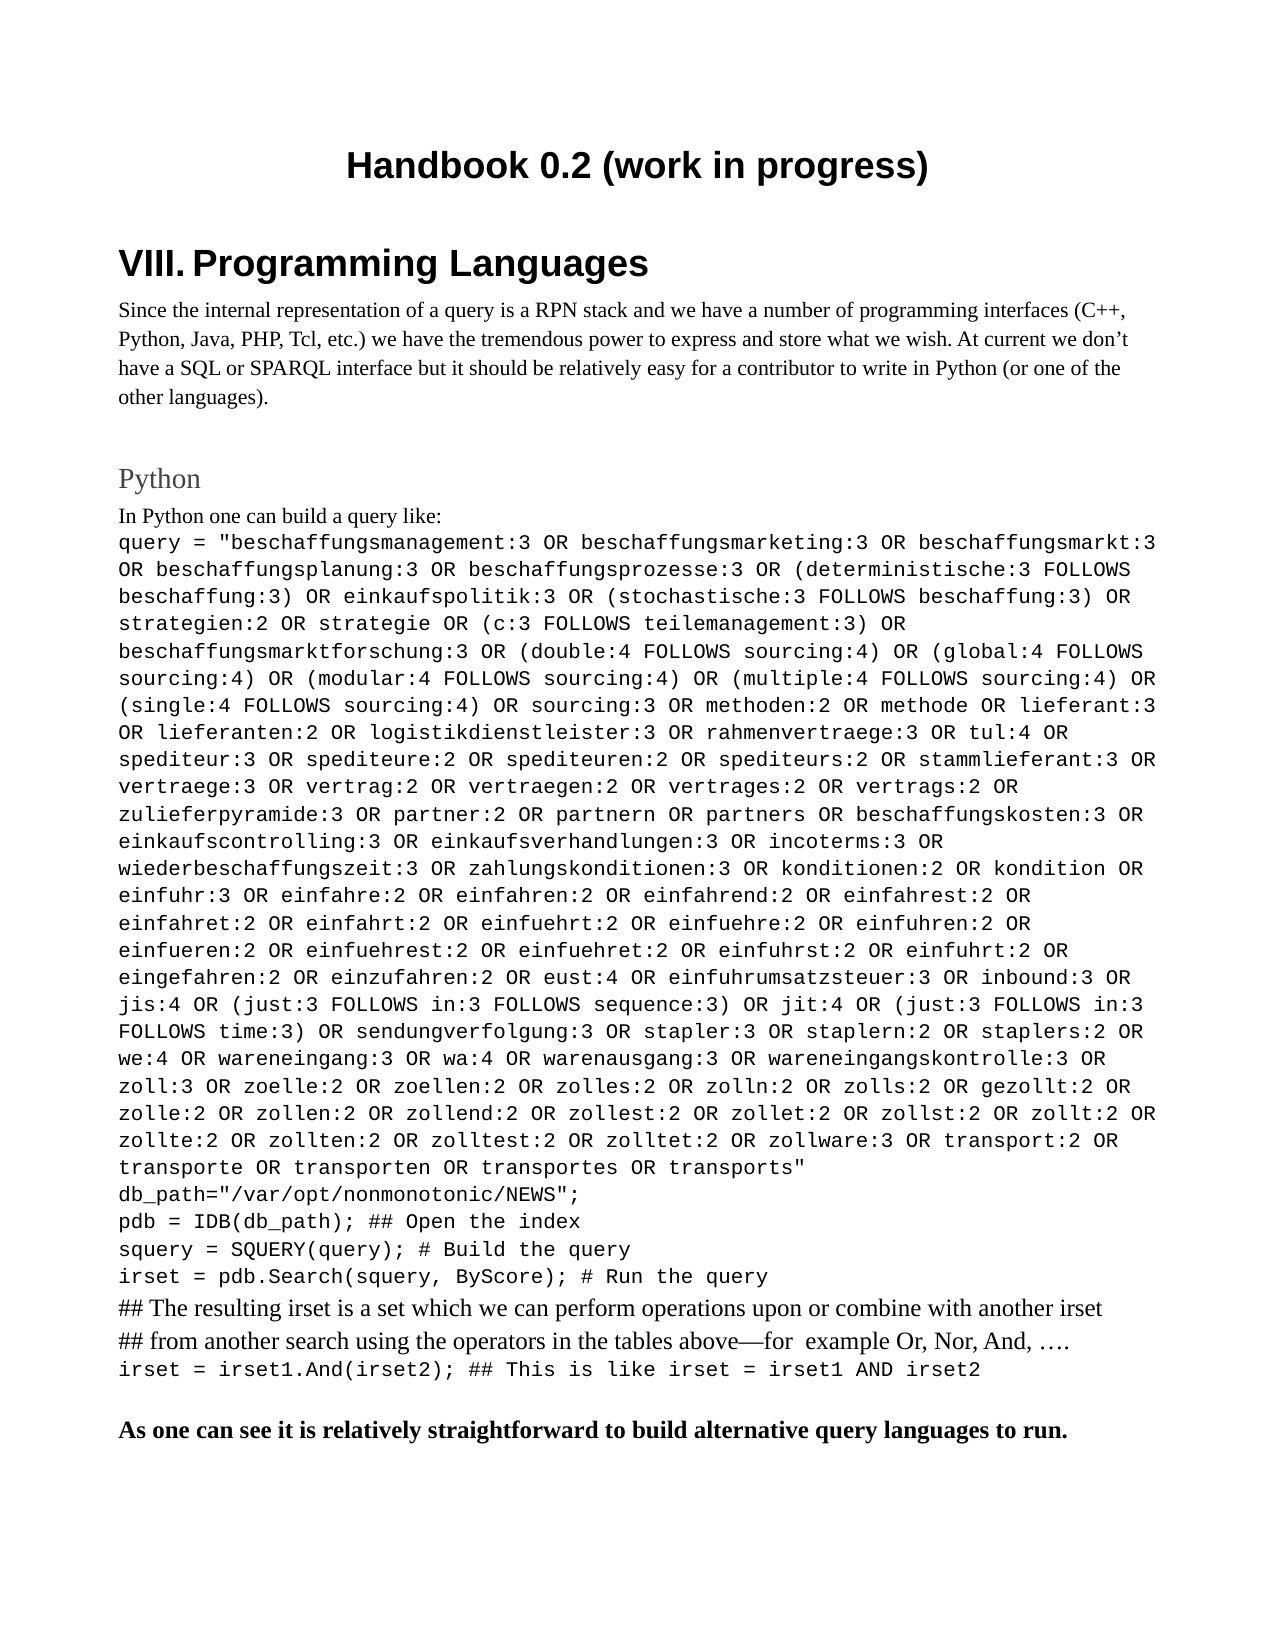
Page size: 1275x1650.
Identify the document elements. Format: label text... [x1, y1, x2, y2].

text squery = SQUERY(query); # Build the query [118, 1239, 1157, 1262]
text ## from another search using the operators in the tables above—for example Or, Nor, And, …. [118, 1326, 1157, 1355]
subtitle Programming Languages [118, 241, 1157, 284]
subtitle Python [118, 461, 1157, 494]
text db_path="/var/opt/nonmonotonic/NEWS"; [118, 1184, 1157, 1208]
text irset = pdb.Search(squery, ByScore); # Run the query [118, 1266, 1157, 1289]
text In Python one can build a query like: [118, 503, 1157, 528]
text query = "beschaffungsmanagement:3 OR beschaffungsmarketing:3 OR beschaffungsmarkt:3 OR beschaffungsplanung:3 OR beschaffungsprozesse:3 OR (deterministische:3 FOLLOWS beschaffung:3) OR einkaufspolitik:3 OR (stochastische:3 FOLLOWS beschaffung:3) OR strategien:2 OR strategie OR (c:3 FOLLOWS teilemanagement:3) OR beschaffungsmarktforschung:3 OR (double:4 FOLLOWS sourcing:4) OR (global:4 FOLLOWS sourcing:4) OR (modular:4 FOLLOWS sourcing:4) OR (multiple:4 FOLLOWS sourcing:4) OR (single:4 FOLLOWS sourcing:4) OR sourcing:3 OR methoden:2 OR methode OR lieferant:3 OR lieferanten:2 OR logistikdienstleister:3 OR rahmenvertraege:3 OR tul:4 OR spediteur:3 OR spediteure:2 OR spediteuren:2 OR spediteurs:2 OR stammlieferant:3 OR vertraege:3 OR vertrag:2 OR vertraegen:2 OR vertrages:2 OR vertrags:2 OR zulieferpyramide:3 OR partner:2 OR partnern OR partners OR beschaffungskosten:3 OR einkaufscontrolling:3 OR einkaufsverhandlungen:3 OR incoterms:3 OR wiederbeschaffungszeit:3 OR zahlungskonditionen:3 OR konditionen:2 OR kondition OR einfuhr:3 OR einfahre:2 OR einfahren:2 OR einfahrend:2 OR einfahrest:2 OR einfahret:2 OR einfahrt:2 OR einfuehrt:2 OR einfuehre:2 OR einfuhren:2 OR einfueren:2 OR einfuehrest:2 OR einfuehret:2 OR einfuhrst:2 OR einfuhrt:2 OR eingefahren:2 OR einzufahren:2 OR eust:4 OR einfuhrumsatzsteuer:3 OR inbound:3 OR jis:4 OR (just:3 FOLLOWS in:3 FOLLOWS sequence:3) OR jit:4 OR (just:3 FOLLOWS in:3 FOLLOWS time:3) OR sendungverfolgung:3 OR stapler:3 OR staplern:2 OR staplers:2 OR we:4 OR wareneingang:3 OR wa:4 OR warenausgang:3 OR wareneingangskontrolle:3 OR zoll:3 OR zoelle:2 OR zoellen:2 OR zolles:2 OR zolln:2 OR zolls:2 OR gezollt:2 OR zolle:2 OR zollen:2 OR zollend:2 OR zollest:2 OR zollet:2 OR zollst:2 OR zollt:2 OR zollte:2 OR zollten:2 OR zolltest:2 OR zolltet:2 OR zollware:3 OR transport:2 OR transporte OR transporten OR transportes OR transports" [118, 532, 1157, 1181]
text ## The resulting irset is a set which we can perform operations upon or combine with another irset [118, 1293, 1157, 1322]
text pdb = IDB(db_path); ## Open the index [118, 1212, 1157, 1235]
text As one can see it is relatively straightforward to build alternative query languages to run. [118, 1415, 1157, 1444]
text Since the internal representation of a query is a RPN stack and we have a number of programming interfaces (C++, Python, Java, PHP, Tcl, etc.) we have the tremendous power to express and store what we wish. At current we don’t have a SQL or SPARQL interface but it should be relatively easy for a contributor to write in Python (or one of the other languages). [118, 297, 1157, 409]
text irset = irset1.And(irset2); ## This is like irset = irset1 AND irset2 [118, 1359, 1157, 1383]
